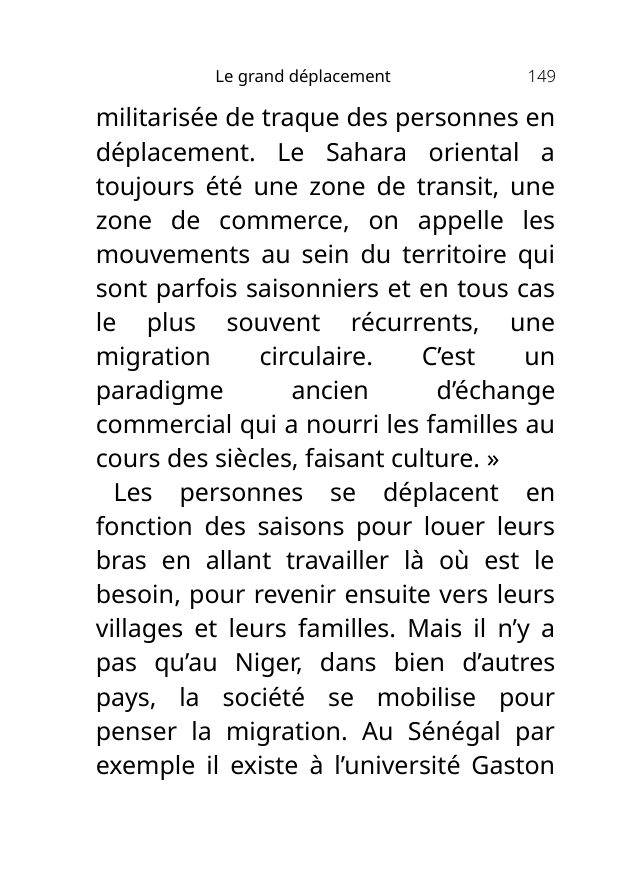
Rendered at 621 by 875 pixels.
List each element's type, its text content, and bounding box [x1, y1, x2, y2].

text militarisée de traque des personnes en déplacement. Le Sahara oriental a toujours été une zone de transit, une zone de commerce, on appelle les mouvements au sein du territoire qui sont parfois saisonniers et en tous cas le plus souvent récurrents, une migration circulaire. C’est un paradigme ancien d’échange commercial qui a nourri les familles au cours des siècles, faisant culture. » [96, 100, 555, 475]
text Les personnes se déplacent en fonction des saisons pour louer leurs bras en allant travailler là où est le besoin, pour revenir ensuite vers leurs villages et leurs familles. Mais il n’y a pas qu’au Niger, dans bien d’autres pays, la société se mobilise pour penser la migration. Au Sénégal par exemple il existe à l’université Gaston [96, 475, 555, 781]
